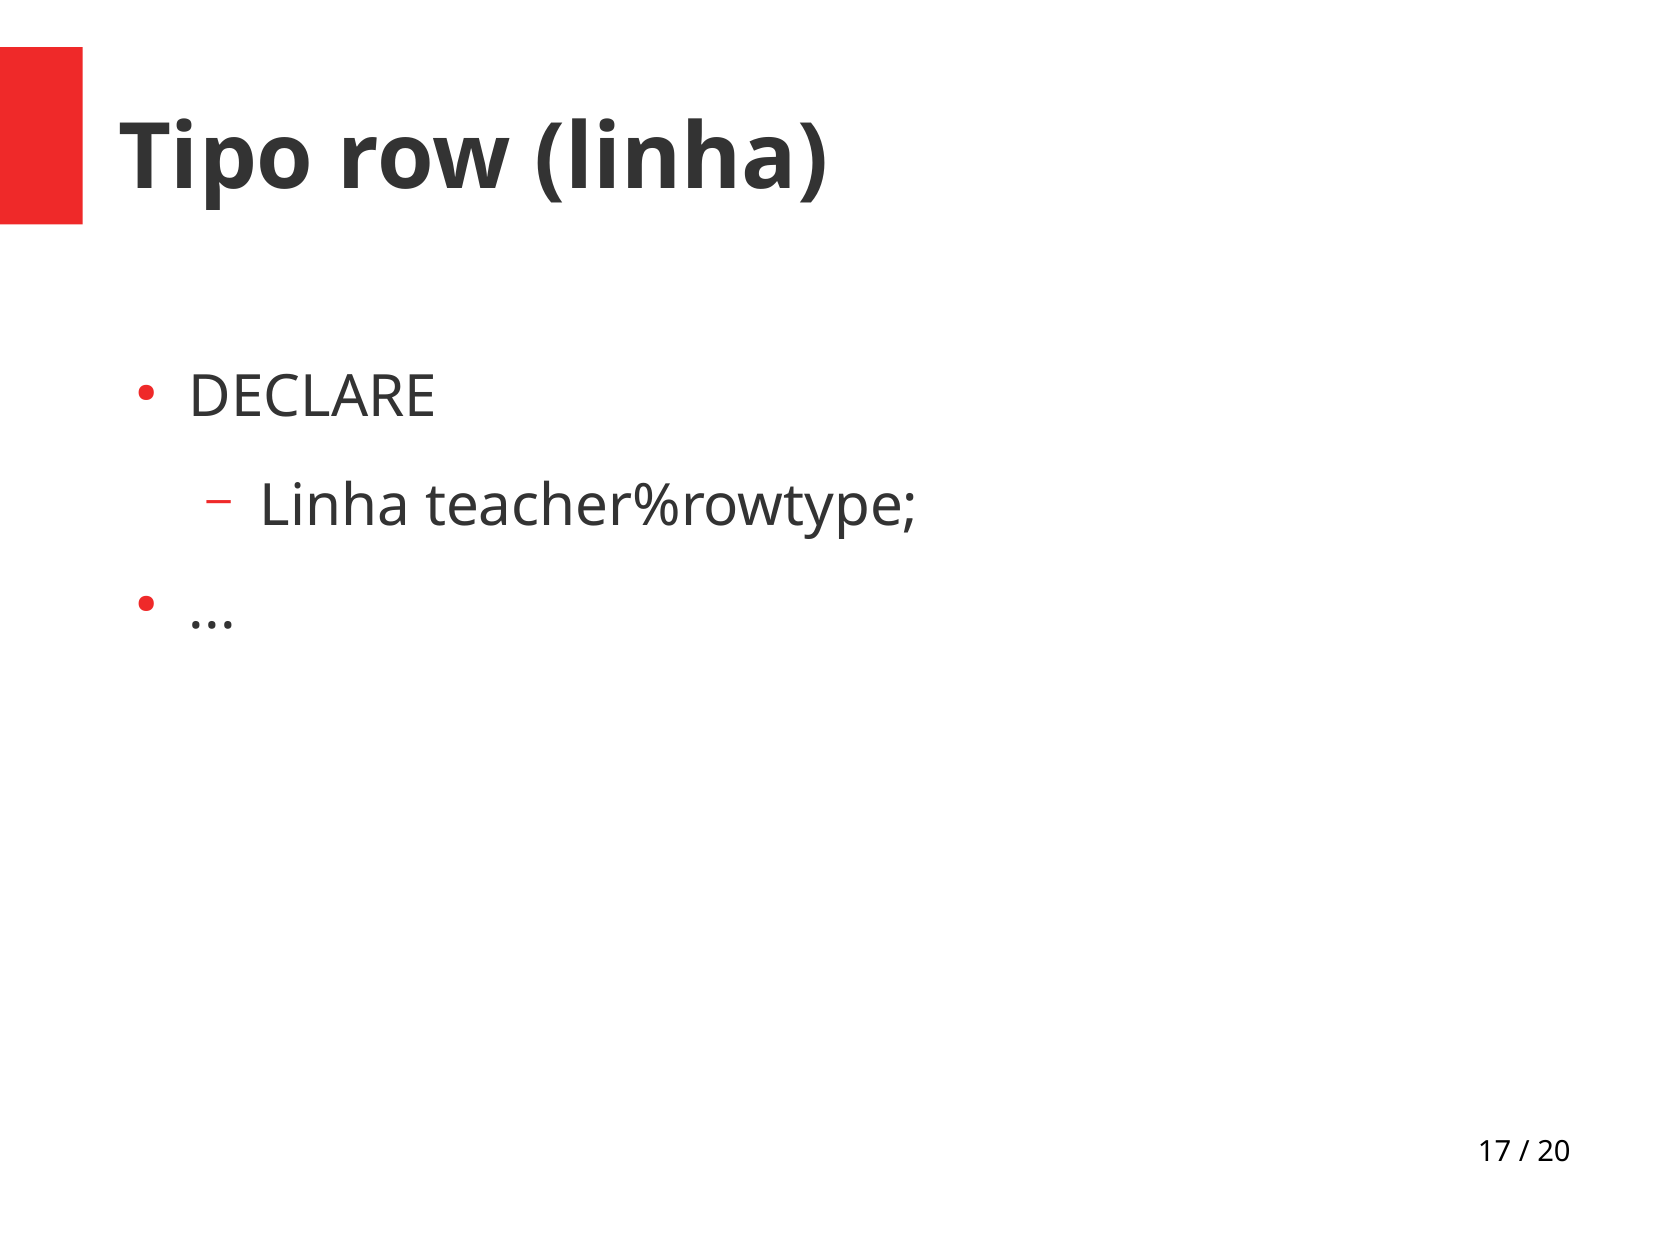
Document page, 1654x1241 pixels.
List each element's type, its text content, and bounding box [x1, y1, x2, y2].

list DECLARE Linha teacher%rowtype; ... [118, 354, 1536, 1074]
title Tipo row (linha) [118, 49, 1571, 257]
